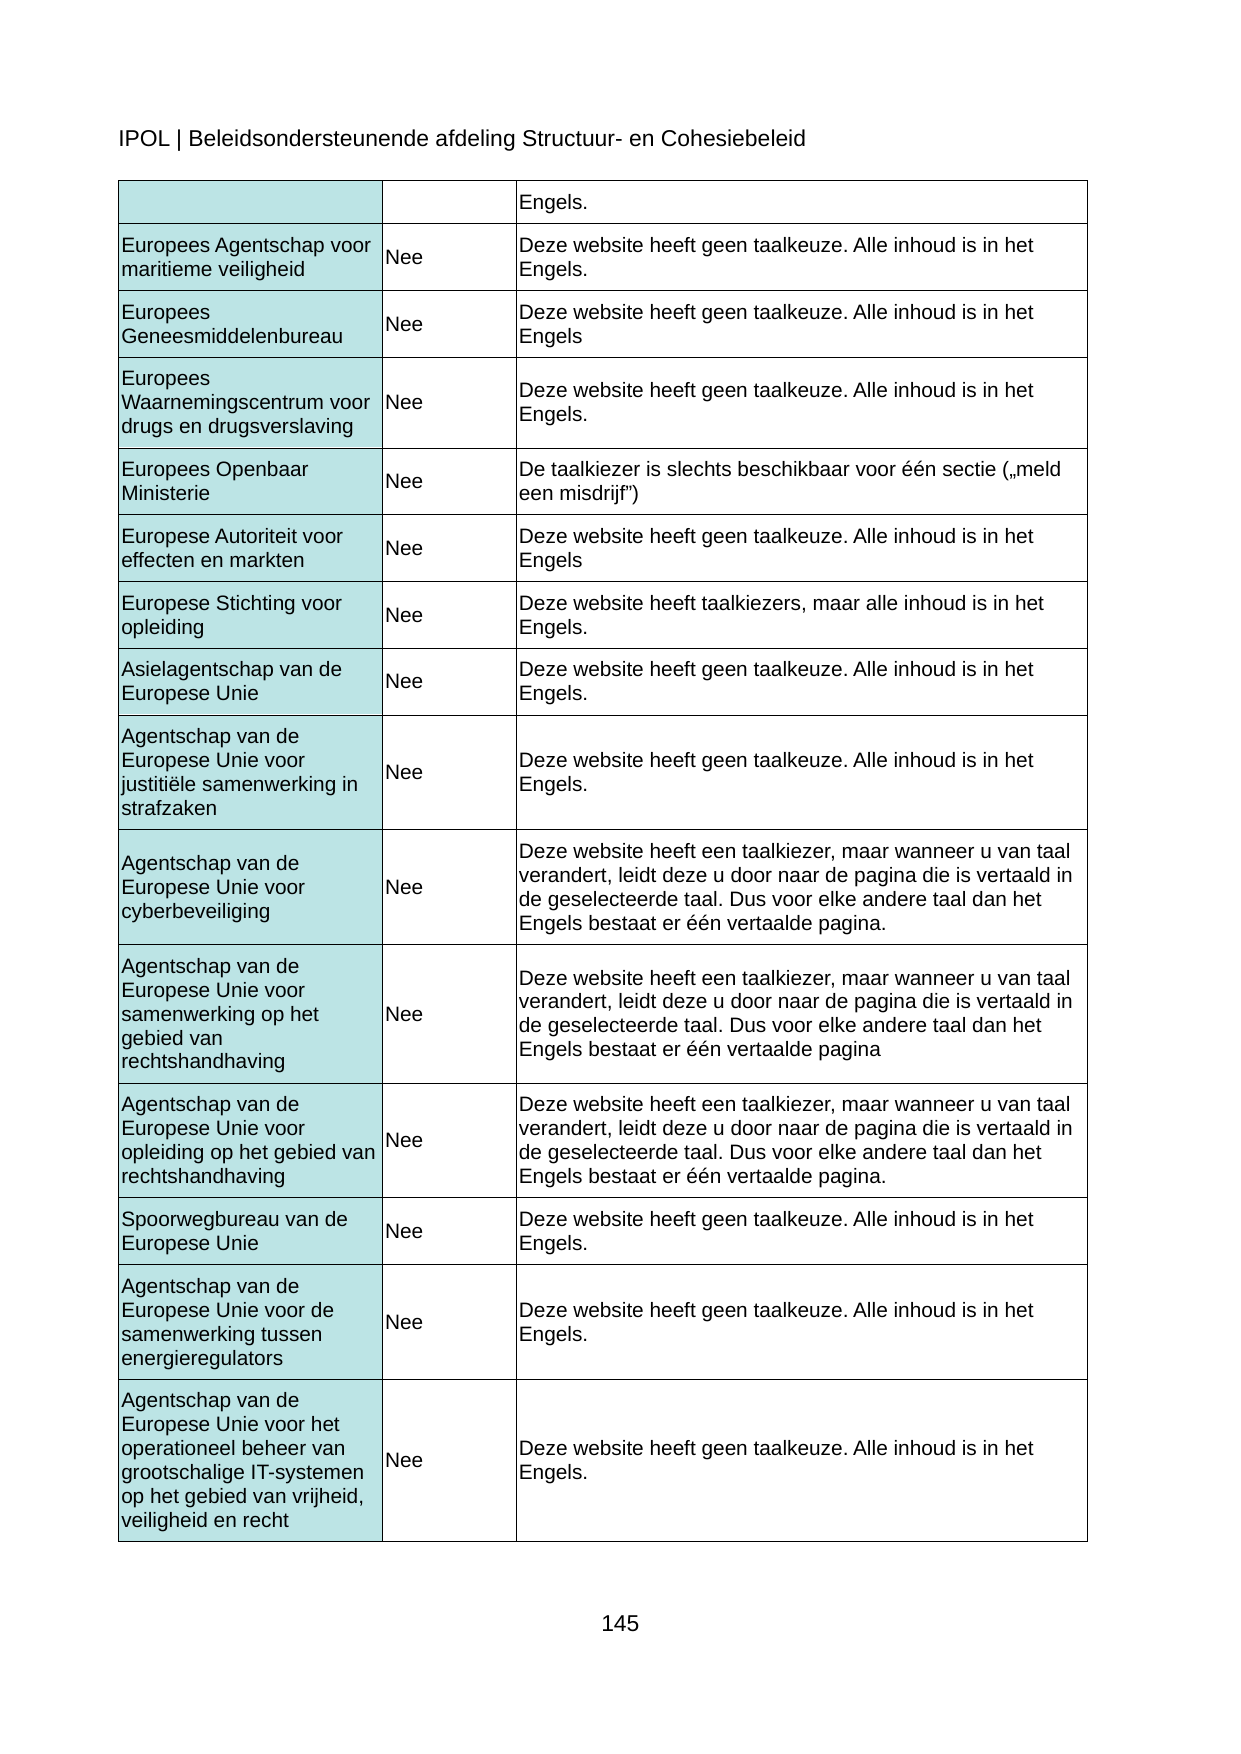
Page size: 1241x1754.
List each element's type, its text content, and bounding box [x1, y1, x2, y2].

table_cell De taalkiezer is slechts beschikbaar voor één sectie („meld een misdrijf”) [517, 449, 1087, 514]
table_cell Deze website heeft geen taalkeuze. Alle inhoud is in het Engels. [517, 1198, 1087, 1264]
table_cell Nee [383, 224, 516, 290]
table_cell Europese Autoriteit voor effecten en markten [119, 515, 382, 581]
table_cell Deze website heeft een taalkiezer, maar wanneer u van taal verandert, leidt deze u door naar de pagina die is vertaald in de geselecteerde taal. Dus voor elke andere taal dan het Engels bestaat er één vertaalde pagina. [517, 830, 1087, 944]
table_cell Deze website heeft geen taalkeuze. Alle inhoud is in het Engels. [517, 224, 1087, 290]
table_cell Agentschap van de Europese Unie voor opleiding op het gebied van rechtshandhaving [119, 1084, 382, 1197]
table_cell Asielagentschap van de Europese Unie [119, 649, 382, 714]
table_cell Engels. [517, 181, 1087, 223]
table_cell Agentschap van de Europese Unie voor het operationeel beheer van grootschalige IT-systemen op het gebied van vrijheid, veiligheid en recht [119, 1380, 382, 1541]
table_cell Europees Waarnemingscentrum voor drugs en drugsverslaving [119, 358, 382, 447]
table_cell Europees Agentschap voor maritieme veiligheid [119, 224, 382, 290]
table_cell Agentschap van de Europese Unie voor cyberbeveiliging [119, 830, 382, 944]
table_cell Nee [383, 1380, 516, 1541]
table_cell Nee [383, 649, 516, 714]
table_cell Deze website heeft geen taalkeuze. Alle inhoud is in het Engels. [517, 1265, 1087, 1379]
table_cell Nee [383, 1265, 516, 1379]
table_cell Deze website heeft geen taalkeuze. Alle inhoud is in het Engels. [517, 1380, 1087, 1541]
table_cell [119, 181, 382, 223]
table_cell Nee [383, 515, 516, 581]
table_cell Nee [383, 716, 516, 829]
table_cell Spoorwegbureau van de Europese Unie [119, 1198, 382, 1264]
table_cell Agentschap van de Europese Unie voor samenwerking op het gebied van rechtshandhaving [119, 945, 382, 1083]
table_cell Nee [383, 1084, 516, 1197]
table_cell Europese Stichting voor opleiding [119, 582, 382, 648]
table_cell Nee [383, 291, 516, 357]
table_cell Europees Openbaar Ministerie [119, 449, 382, 514]
table_cell Nee [383, 358, 516, 447]
table_cell Deze website heeft een taalkiezer, maar wanneer u van taal verandert, leidt deze u door naar de pagina die is vertaald in de geselecteerde taal. Dus voor elke andere taal dan het Engels bestaat er één vertaalde pagina. [517, 1084, 1087, 1197]
table_cell Agentschap van de Europese Unie voor de samenwerking tussen energieregulators [119, 1265, 382, 1379]
table_cell Deze website heeft geen taalkeuze. Alle inhoud is in het Engels. [517, 358, 1087, 447]
table_cell Nee [383, 449, 516, 514]
table_cell Europees Geneesmiddelenbureau [119, 291, 382, 357]
table_cell Agentschap van de Europese Unie voor justitiële samenwerking in strafzaken [119, 716, 382, 829]
table_cell Nee [383, 582, 516, 648]
table_cell Nee [383, 945, 516, 1083]
table_cell Nee [383, 830, 516, 944]
table_cell Deze website heeft geen taalkeuze. Alle inhoud is in het Engels [517, 291, 1087, 357]
table_cell Deze website heeft geen taalkeuze. Alle inhoud is in het Engels [517, 515, 1087, 581]
table_cell Deze website heeft een taalkiezer, maar wanneer u van taal verandert, leidt deze u door naar de pagina die is vertaald in de geselecteerde taal. Dus voor elke andere taal dan het Engels bestaat er één vertaalde pagina [517, 945, 1087, 1083]
table_cell Deze website heeft geen taalkeuze. Alle inhoud is in het Engels. [517, 649, 1087, 714]
table_cell [383, 181, 516, 223]
table_cell Nee [383, 1198, 516, 1264]
table_cell Deze website heeft geen taalkeuze. Alle inhoud is in het Engels. [517, 716, 1087, 829]
table_cell Deze website heeft taalkiezers, maar alle inhoud is in het Engels. [517, 582, 1087, 648]
